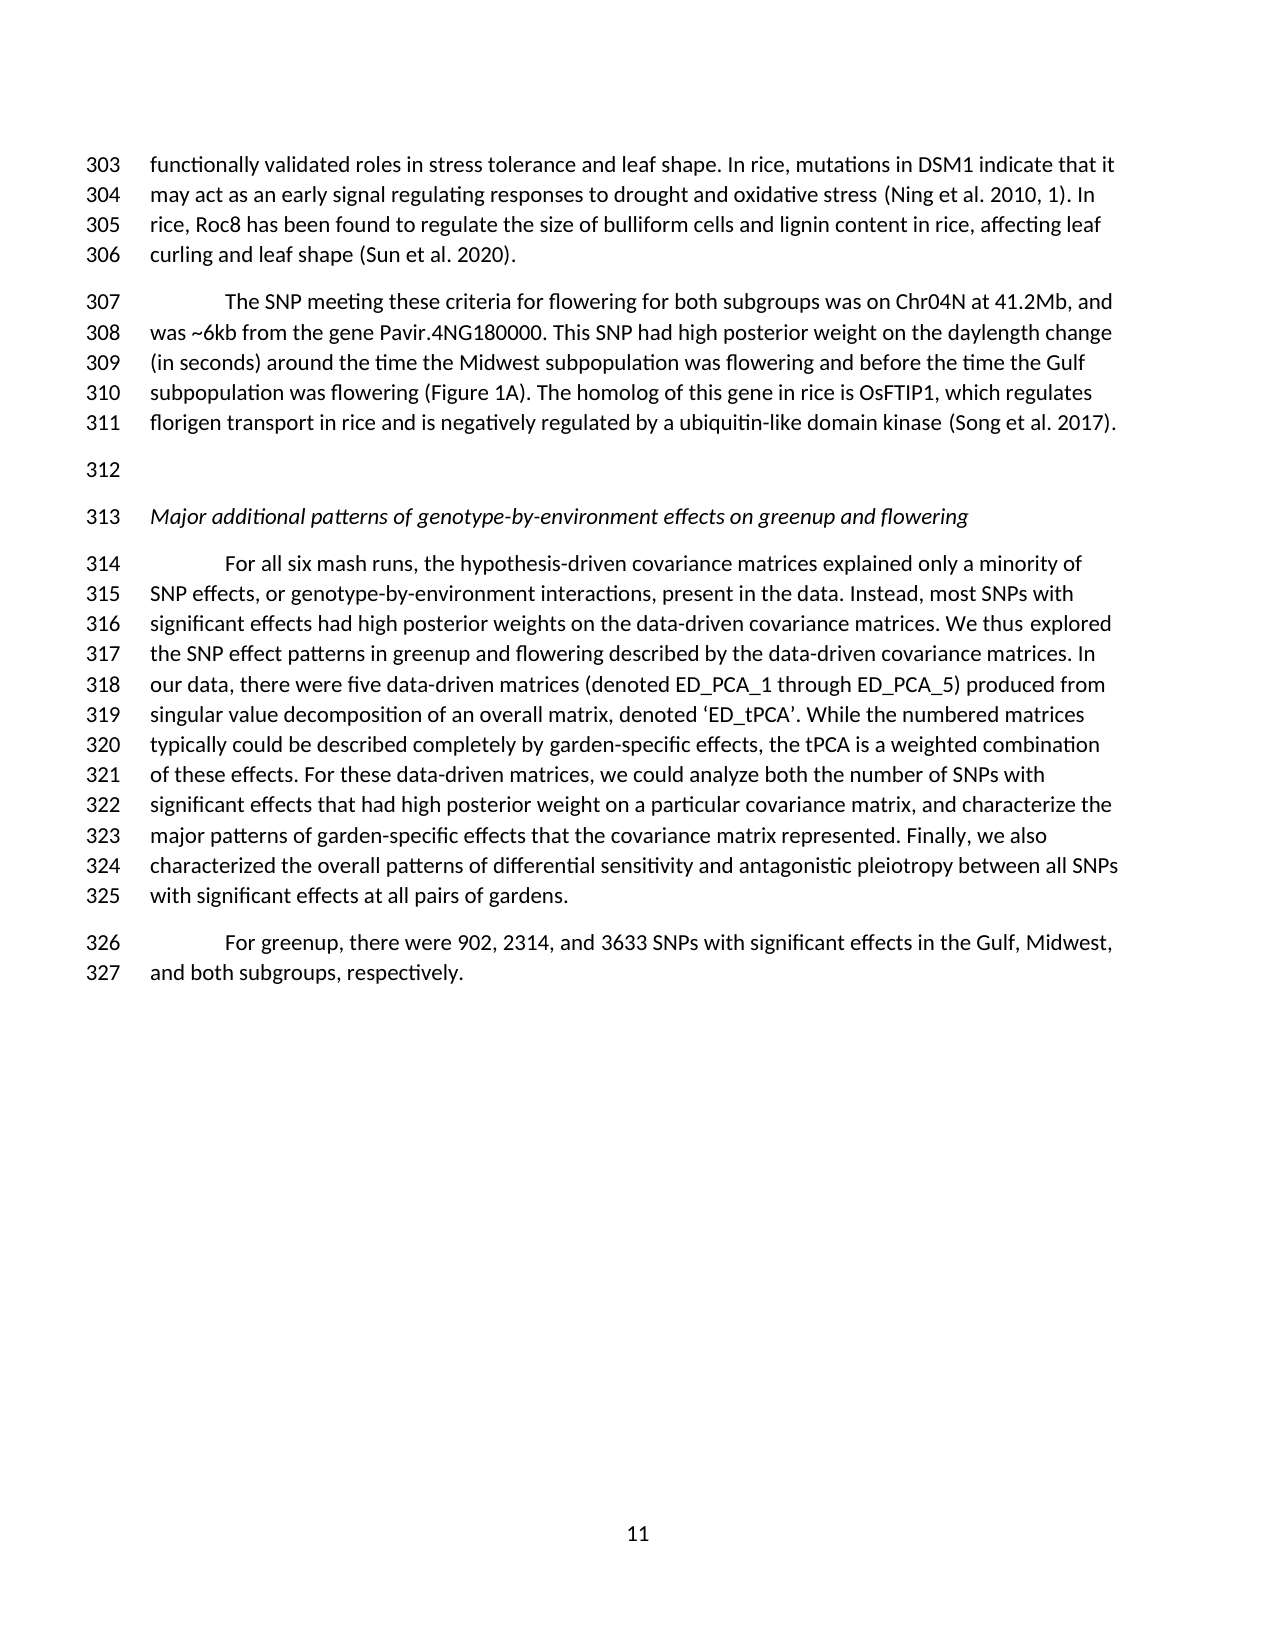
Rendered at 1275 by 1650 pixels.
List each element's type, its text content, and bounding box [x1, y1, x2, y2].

text functionally validated roles in stress tolerance and leaf shape. In rice, mutations in DSM1 indicate that it may act as an early signal regulating responses to drought and oxidative stress (Ning et al. 2010, 1). In rice, Roc8 has been found to regulate the size of bulliform cells and lignin content in rice, affecting leaf curling and leaf shape (Sun et al. 2020). [150, 150, 1125, 269]
text The SNP meeting these criteria for flowering for both subgroups was on Chr04N at 41.2Mb, and was ~6kb from the gene Pavir.4NG180000. This SNP had high posterior weight on the daylength change (in seconds) around the time the Midwest subpopulation was flowering and before the time the Gulf subpopulation was flowering (Figure 1A). The homolog of this gene in rice is OsFTIP1, which regulates florigen transport in rice and is negatively regulated by a ubiquitin-like domain kinase (Song et al. 2017). [150, 287, 1125, 436]
text Major additional patterns of genotype-by-environment effects on greenup and flowering [150, 502, 1125, 530]
text For greenup, there were 902, 2314, and 3633 SNPs with significant effects in the Gulf, Midwest, and both subgroups, respectively. [150, 928, 1125, 986]
text For all six mash runs, the hypothesis-driven covariance matrices explained only a minority of SNP effects, or genotype-by-environment interactions, present in the data. Instead, most SNPs with significant effects had high posterior weights on the data-driven covariance matrices. We thus explored the SNP effect patterns in greenup and flowering described by the data-driven covariance matrices. In our data, there were five data-driven matrices (denoted ED_PCA_1 through ED_PCA_5) produced from singular value decomposition of an overall matrix, denoted ‘ED_tPCA’. While the numbered matrices typically could be described completely by garden-specific effects, the tPCA is a weighted combination of these effects. For these data-driven matrices, we could analyze both the number of SNPs with significant effects that had high posterior weight on a particular covariance matrix, and characterize the major patterns of garden-specific effects that the covariance matrix represented. Finally, we also characterized the overall patterns of differential sensitivity and antagonistic pleiotropy between all SNPs with significant effects at all pairs of gardens. [150, 549, 1125, 909]
